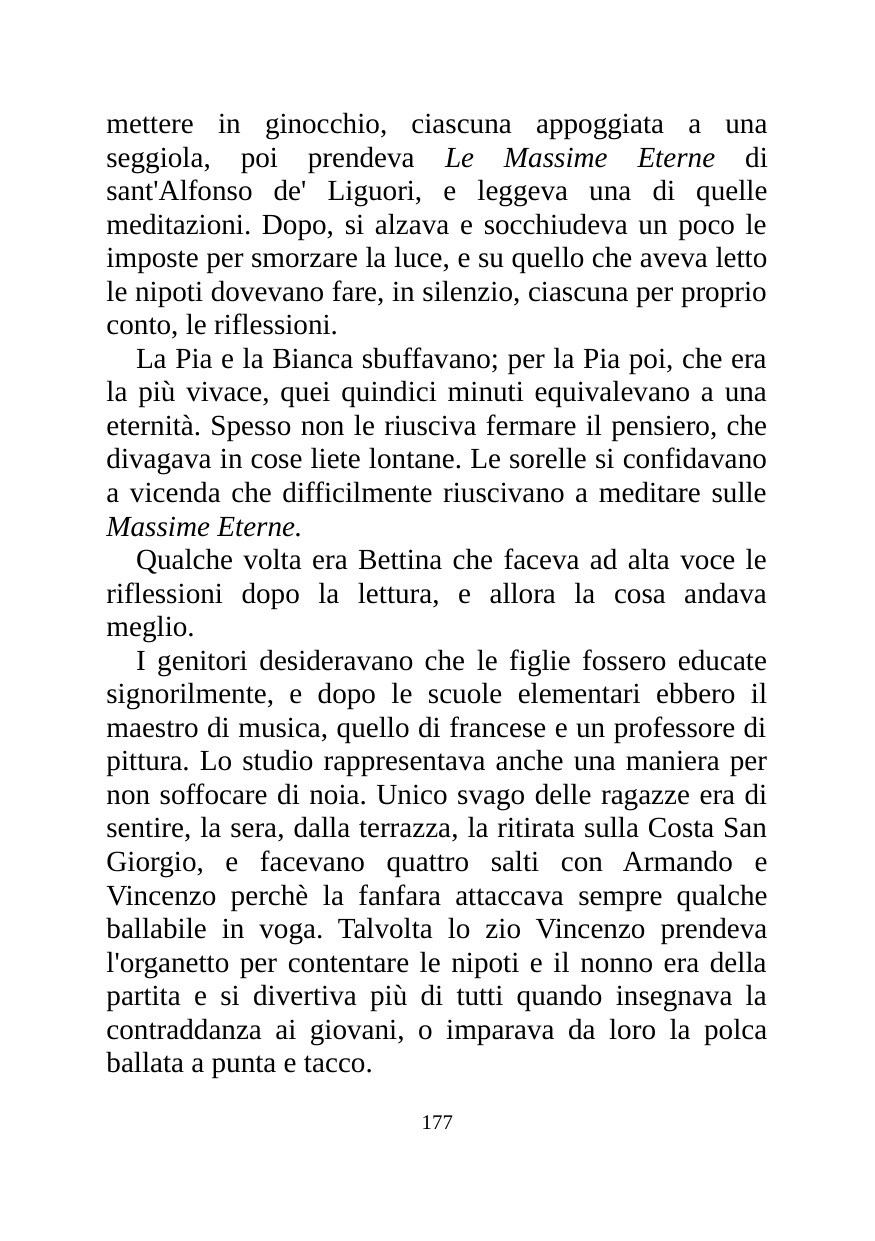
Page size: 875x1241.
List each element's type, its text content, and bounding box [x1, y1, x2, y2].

text I genitori desideravano che le figlie fossero educate signorilmente, e dopo le scuole elementari ebbero il maestro di musica, quello di francese e un professore di pittura. Lo studio rappresentava anche una maniera per non soffocare di noia. Unico svago delle ragazze era di sentire, la sera, dalla terrazza, la ritirata sulla Costa San Giorgio, e facevano quattro salti con Armando e Vincenzo perchè la fanfara attaccava sempre qualche ballabile in voga. Talvolta lo zio Vincenzo prendeva l'organetto per contentare le nipoti e il nonno era della partita e si divertiva più di tutti quando insegnava la contraddanza ai giovani, o imparava da loro la polca ballata a punta e tacco. [106, 643, 768, 1079]
text La Pia e la Bianca sbuffavano; per la Pia poi, che era la più vivace, quei quindici minuti equivalevano a una eternità. Spesso non le riusciva fermare il pensiero, che divagava in cose liete lontane. Le sorelle si confidavano a vicenda che difficilmente riuscivano a meditare sulle Massime Eterne. [106, 341, 768, 542]
text mettere in ginocchio, ciascuna appoggiata a una seggiola, poi prendeva Le Massime Eterne di sant'Alfonso de' Liguori, e leggeva una di quelle meditazioni. Dopo, si alzava e socchiudeva un poco le imposte per smorzare la luce, e su quello che aveva letto le nipoti dovevano fare, in silenzio, ciascuna per proprio conto, le riflessioni. [106, 106, 768, 341]
text Qualche volta era Bettina che faceva ad alta voce le riflessioni dopo la lettura, e allora la cosa andava meglio. [106, 542, 768, 643]
